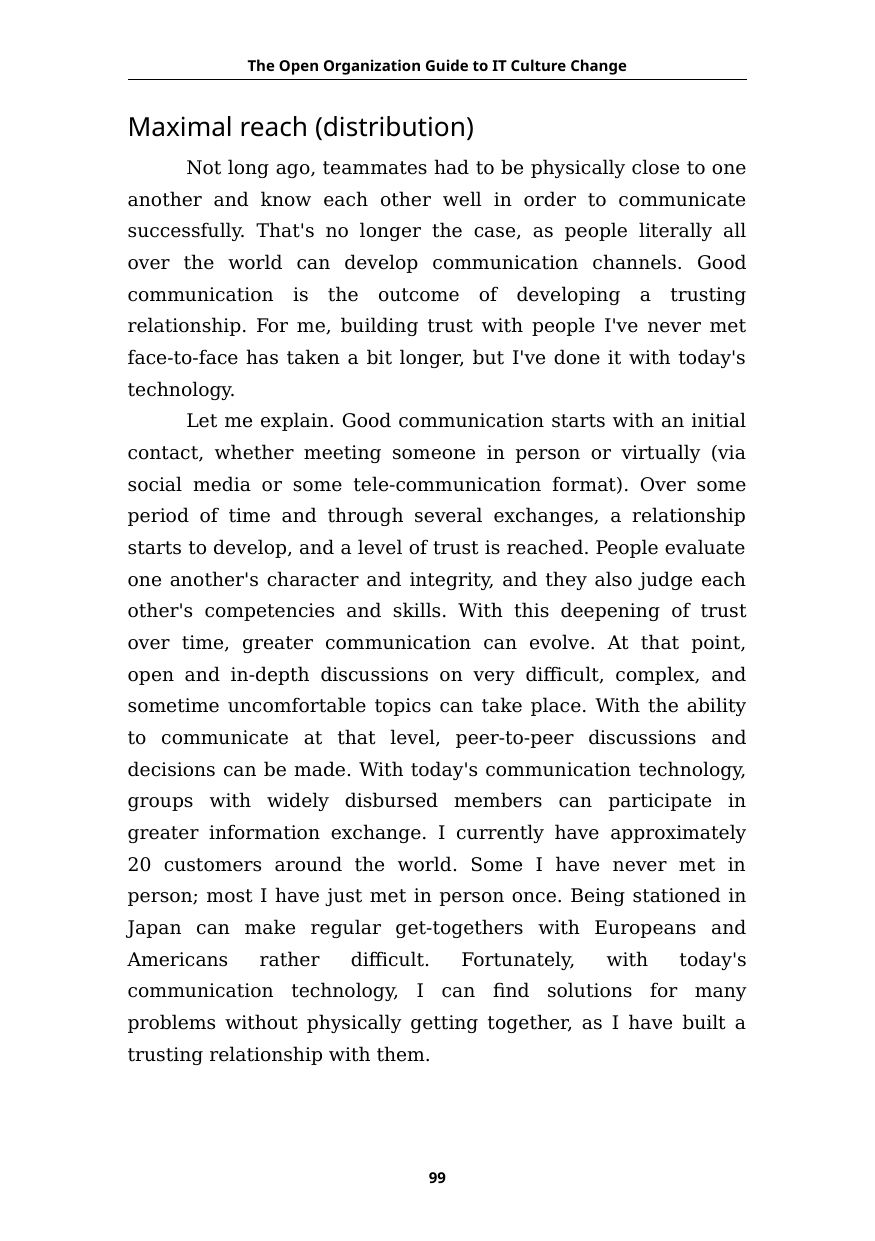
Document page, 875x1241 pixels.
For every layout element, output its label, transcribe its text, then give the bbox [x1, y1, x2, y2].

subtitle Maximal reach (distribution) [127, 109, 747, 144]
text Not long ago, teammates had to be physically close to one another and know each other well in order to communicate successfully. That's no longer the case, as people literally all over the world can develop communication channels. Good communication is the outcome of developing a trusting relationship. For me, building trust with people I've never met face-to-face has taken a bit longer, but I've done it with today's technology. [127, 157, 747, 401]
text Let me explain. Good communication starts with an initial contact, whether meeting someone in person or virtually (via social media or some tele-communication format). Over some period of time and through several exchanges, a relationship starts to develop, and a level of trust is reached. People evaluate one another's character and integrity, and they also judge each other's competencies and skills. With this deepening of trust over time, greater communication can evolve. At that point, open and in-depth discussions on very difficult, complex, and sometime uncomfortable topics can take place. With the ability to communicate at that level, peer-to-peer discussions and decisions can be made. With today's communication technology, groups with widely disbursed members can participate in greater information exchange. I currently have approximately 20 customers around the world. Some I have never met in person; most I have just met in person once. Being stationed in Japan can make regular get-togethers with Europeans and Americans rather difficult. Fortunately, with today's communication technology, I can find solutions for many problems without physically getting together, as I have built a trusting relationship with them. [127, 410, 747, 1066]
